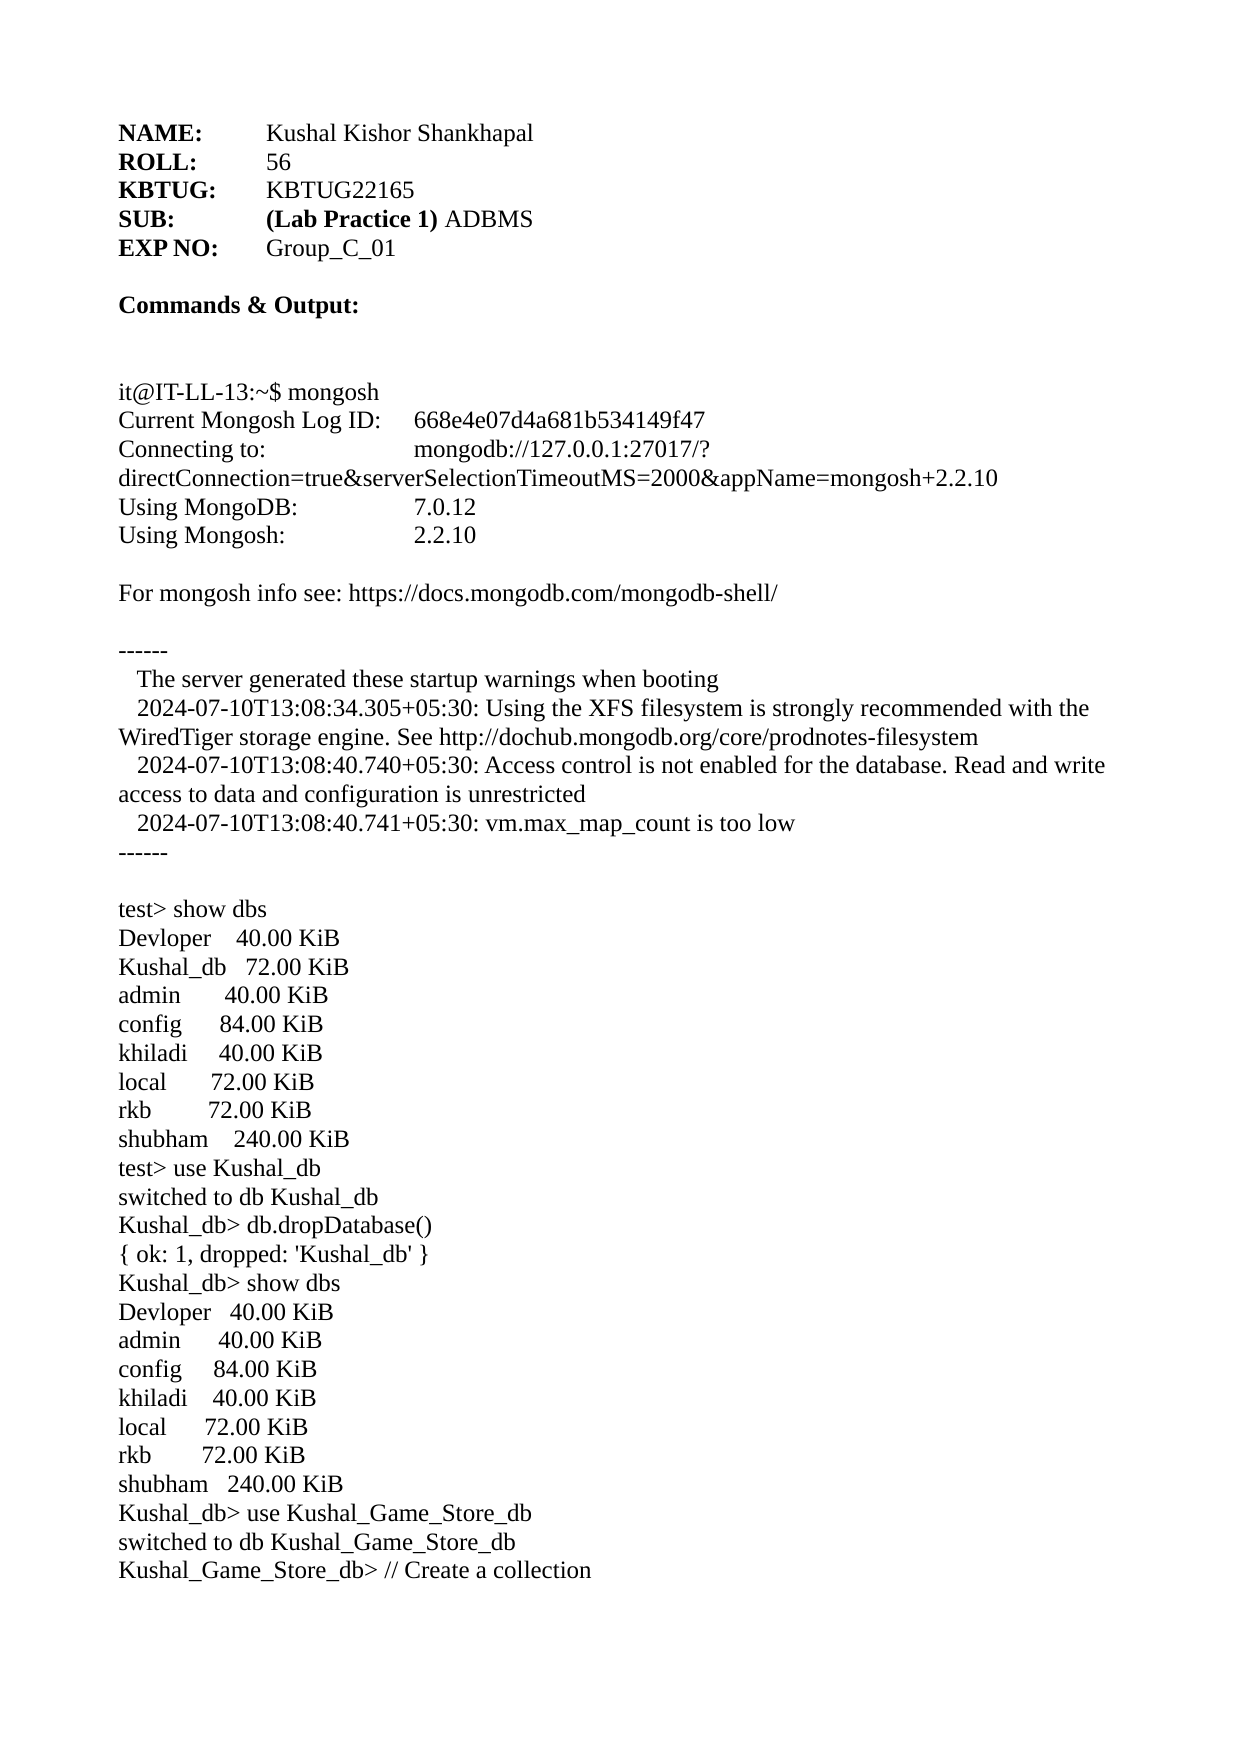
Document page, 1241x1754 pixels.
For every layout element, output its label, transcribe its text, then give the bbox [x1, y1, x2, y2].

text Kushal_Game_Store_db> // Create a collection [118, 1556, 1122, 1584]
text rkb 72.00 KiB [118, 1441, 1122, 1469]
text local 72.00 KiB [118, 1067, 1122, 1096]
text Kushal_db> show dbs [118, 1268, 1122, 1297]
text Connecting to: mongodb://127.0.0.1:27017/?directConnection=true&serverSelectionTimeoutMS=2000&appName=mongosh+2.2.10 [118, 434, 1122, 492]
text Using MongoDB: 7.0.12 [118, 492, 1122, 521]
text 2024-07-10T13:08:40.740+05:30: Access control is not enabled for the database. Read and write access to data and configuration is unrestricted [118, 751, 1122, 808]
text switched to db Kushal_db [118, 1182, 1122, 1211]
text Kushal_db> db.dropDatabase() [118, 1211, 1122, 1239]
text khiladi 40.00 KiB [118, 1383, 1122, 1412]
text rkb 72.00 KiB [118, 1096, 1122, 1124]
text Current Mongosh Log ID: 668e4e07d4a681b534149f47 [118, 406, 1122, 434]
text ------ [118, 837, 1122, 866]
text Using Mongosh: 2.2.10 [118, 521, 1122, 549]
text shubham 240.00 KiB [118, 1124, 1122, 1153]
text local 72.00 KiB [118, 1412, 1122, 1441]
text shubham 240.00 KiB [118, 1469, 1122, 1498]
text For mongosh info see: https://docs.mongodb.com/mongodb-shell/ [118, 578, 1122, 607]
text NAME: Kushal Kishor Shankhapal [118, 118, 1122, 147]
text test> show dbs [118, 894, 1122, 923]
text switched to db Kushal_Game_Store_db [118, 1527, 1122, 1556]
text Devloper 40.00 KiB [118, 1297, 1122, 1326]
text ROLL: 56 [118, 147, 1122, 176]
text EXP NO: Group_C_01 [118, 233, 1122, 262]
text test> use Kushal_db [118, 1153, 1122, 1182]
text khiladi 40.00 KiB [118, 1038, 1122, 1067]
text The server generated these startup warnings when booting [118, 664, 1122, 693]
text it@IT-LL-13:~$ mongosh [118, 377, 1122, 406]
text Kushal_db> use Kushal_Game_Store_db [118, 1498, 1122, 1527]
text Kushal_db 72.00 KiB [118, 952, 1122, 981]
text { ok: 1, dropped: 'Kushal_db' } [118, 1239, 1122, 1268]
text admin 40.00 KiB [118, 981, 1122, 1009]
text KBTUG: KBTUG22165 [118, 176, 1122, 204]
text Devloper 40.00 KiB [118, 923, 1122, 952]
text ------ [118, 636, 1122, 664]
text 2024-07-10T13:08:34.305+05:30: Using the XFS filesystem is strongly recommended with the WiredTiger storage engine. See http://dochub.mongodb.org/core/prodnotes-filesystem [118, 693, 1122, 751]
text admin 40.00 KiB [118, 1326, 1122, 1354]
text 2024-07-10T13:08:40.741+05:30: vm.max_map_count is too low [118, 808, 1122, 837]
text SUB: (Lab Practice 1) ADBMS [118, 204, 1122, 233]
text config 84.00 KiB [118, 1354, 1122, 1383]
text Commands & Output: [118, 291, 1122, 319]
text config 84.00 KiB [118, 1009, 1122, 1038]
